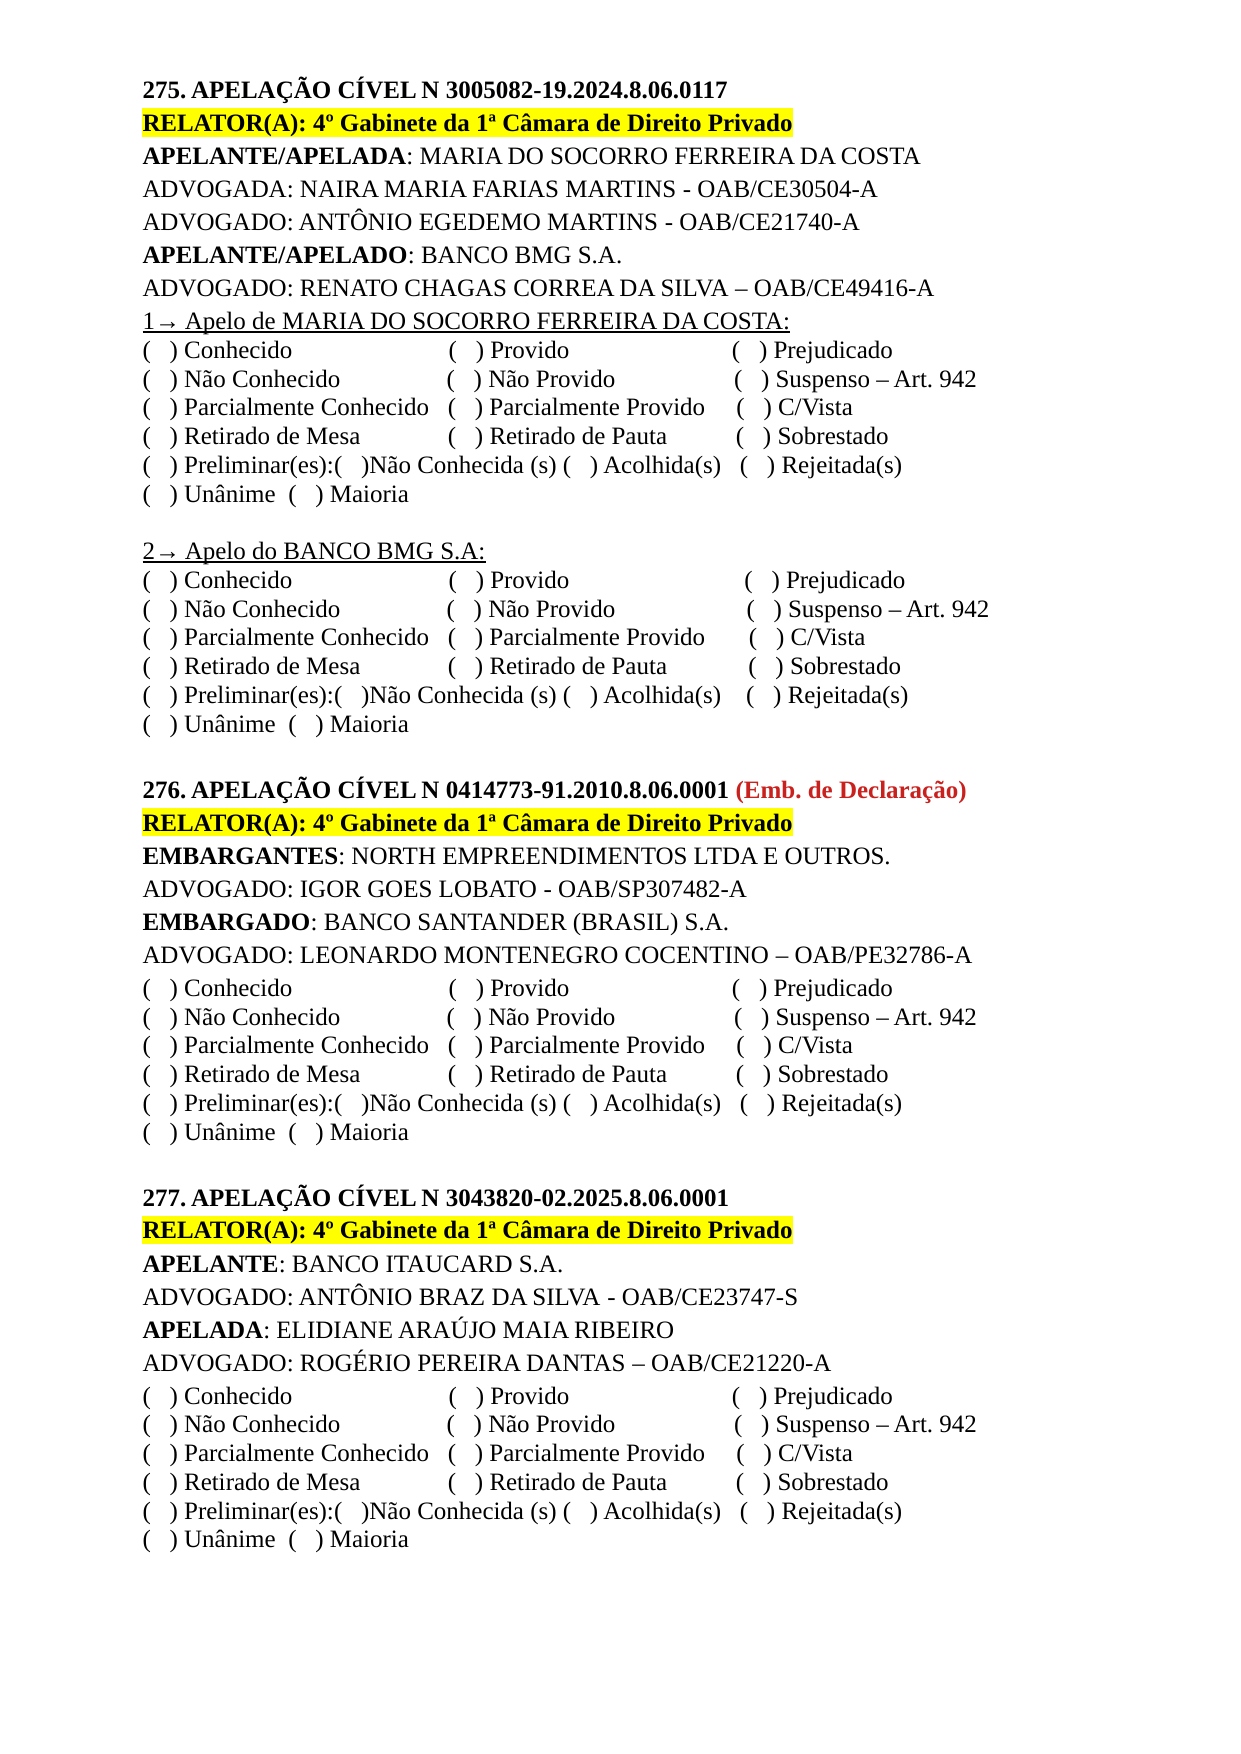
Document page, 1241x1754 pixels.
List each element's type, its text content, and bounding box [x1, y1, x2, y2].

text 2→ Apelo do BANCO BMG S.A: [142, 536, 1141, 565]
text ( ) Parcialmente Conhecido ( ) Parcialmente Provido ( ) C/Vista [142, 1438, 1158, 1467]
text ( ) Conhecido ( ) Provido ( ) Prejudicado [142, 973, 1141, 1002]
text ( ) Parcialmente Conhecido ( ) Parcialmente Provido ( ) C/Vista [142, 1030, 1158, 1059]
text ( ) Unânime ( ) Maioria [142, 479, 1158, 507]
text ( ) Não Conhecido ( ) Não Provido ( ) Suspenso – Art. 942 [142, 1002, 1158, 1030]
text ( ) Unânime ( ) Maioria 276. APELAÇÃO CÍVEL N 0414773-91.2010.8.06.0001 (Emb. de Declaração) RELATOR(A): 4º Gabinete da 1ª Câmara de Direito Privado EMBARGANTES: NORTH EMPREENDIMENTOS LTDA E OUTROS. ADVOGADO: IGOR GOES LOBATO - OAB/SP307482-A EMBARGADO: BANCO SANTANDER (BRASIL) S.A. ADVOGADO: LEONARDO MONTENEGRO COCENTINO – OAB/PE32786-A [142, 709, 1141, 968]
text ( ) Conhecido ( ) Provido ( ) Prejudicado [142, 565, 1141, 594]
text 275. APELAÇÃO CÍVEL N 3005082-19.2024.8.06.0117 RELATOR(A): 4º Gabinete da 1ª Câmara de Direito Privado APELANTE/APELADA: MARIA DO SOCORRO FERREIRA DA COSTA ADVOGADA: NAIRA MARIA FARIAS MARTINS - OAB/CE30504-A ADVOGADO: ANTÔNIO EGEDEMO MARTINS - OAB/CE21740-A APELANTE/APELADO: BANCO BMG S.A. ADVOGADO: RENATO CHAGAS CORREA DA SILVA – OAB/CE49416-A [142, 75, 1141, 302]
text ( ) Preliminar(es):( )Não Conhecida (s) ( ) Acolhida(s) ( ) Rejeitada(s) [142, 1496, 1158, 1524]
text ( ) Unânime ( ) Maioria 277. APELAÇÃO CÍVEL N 3043820-02.2025.8.06.0001 RELATOR(A): 4º Gabinete da 1ª Câmara de Direito Privado APELANTE: BANCO ITAUCARD S.A. ADVOGADO: ANTÔNIO BRAZ DA SILVA - OAB/CE23747-S APELADA: ELIDIANE ARAÚJO MAIA RIBEIRO ADVOGADO: ROGÉRIO PEREIRA DANTAS – OAB/CE21220-A [142, 1117, 1141, 1376]
text ( ) Parcialmente Conhecido ( ) Parcialmente Provido ( ) C/Vista [142, 622, 1158, 651]
text ( ) Preliminar(es):( )Não Conhecida (s) ( ) Acolhida(s) ( ) Rejeitada(s) [142, 1088, 1158, 1117]
text ( ) Retirado de Mesa ( ) Retirado de Pauta ( ) Sobrestado [142, 651, 1158, 680]
text ( ) Preliminar(es):( )Não Conhecida (s) ( ) Acolhida(s) ( ) Rejeitada(s) [142, 450, 1158, 479]
text ( ) Não Conhecido ( ) Não Provido ( ) Suspenso – Art. 942 [142, 1409, 1158, 1438]
text ( ) Retirado de Mesa ( ) Retirado de Pauta ( ) Sobrestado [142, 421, 1158, 450]
text ( ) Não Conhecido ( ) Não Provido ( ) Suspenso – Art. 942 [142, 594, 1158, 622]
text ( ) Retirado de Mesa ( ) Retirado de Pauta ( ) Sobrestado [142, 1467, 1158, 1496]
text ( ) Conhecido ( ) Provido ( ) Prejudicado [142, 335, 1141, 364]
text ( ) Parcialmente Conhecido ( ) Parcialmente Provido ( ) C/Vista [142, 392, 1158, 421]
text ( ) Unânime ( ) Maioria [142, 1524, 1141, 1619]
text ( ) Não Conhecido ( ) Não Provido ( ) Suspenso – Art. 942 [142, 364, 1158, 392]
text ( ) Retirado de Mesa ( ) Retirado de Pauta ( ) Sobrestado [142, 1059, 1158, 1088]
text ( ) Preliminar(es):( )Não Conhecida (s) ( ) Acolhida(s) ( ) Rejeitada(s) [142, 680, 1158, 709]
text 1→ Apelo de MARIA DO SOCORRO FERREIRA DA COSTA: [142, 306, 1141, 335]
text ( ) Conhecido ( ) Provido ( ) Prejudicado [142, 1381, 1141, 1409]
